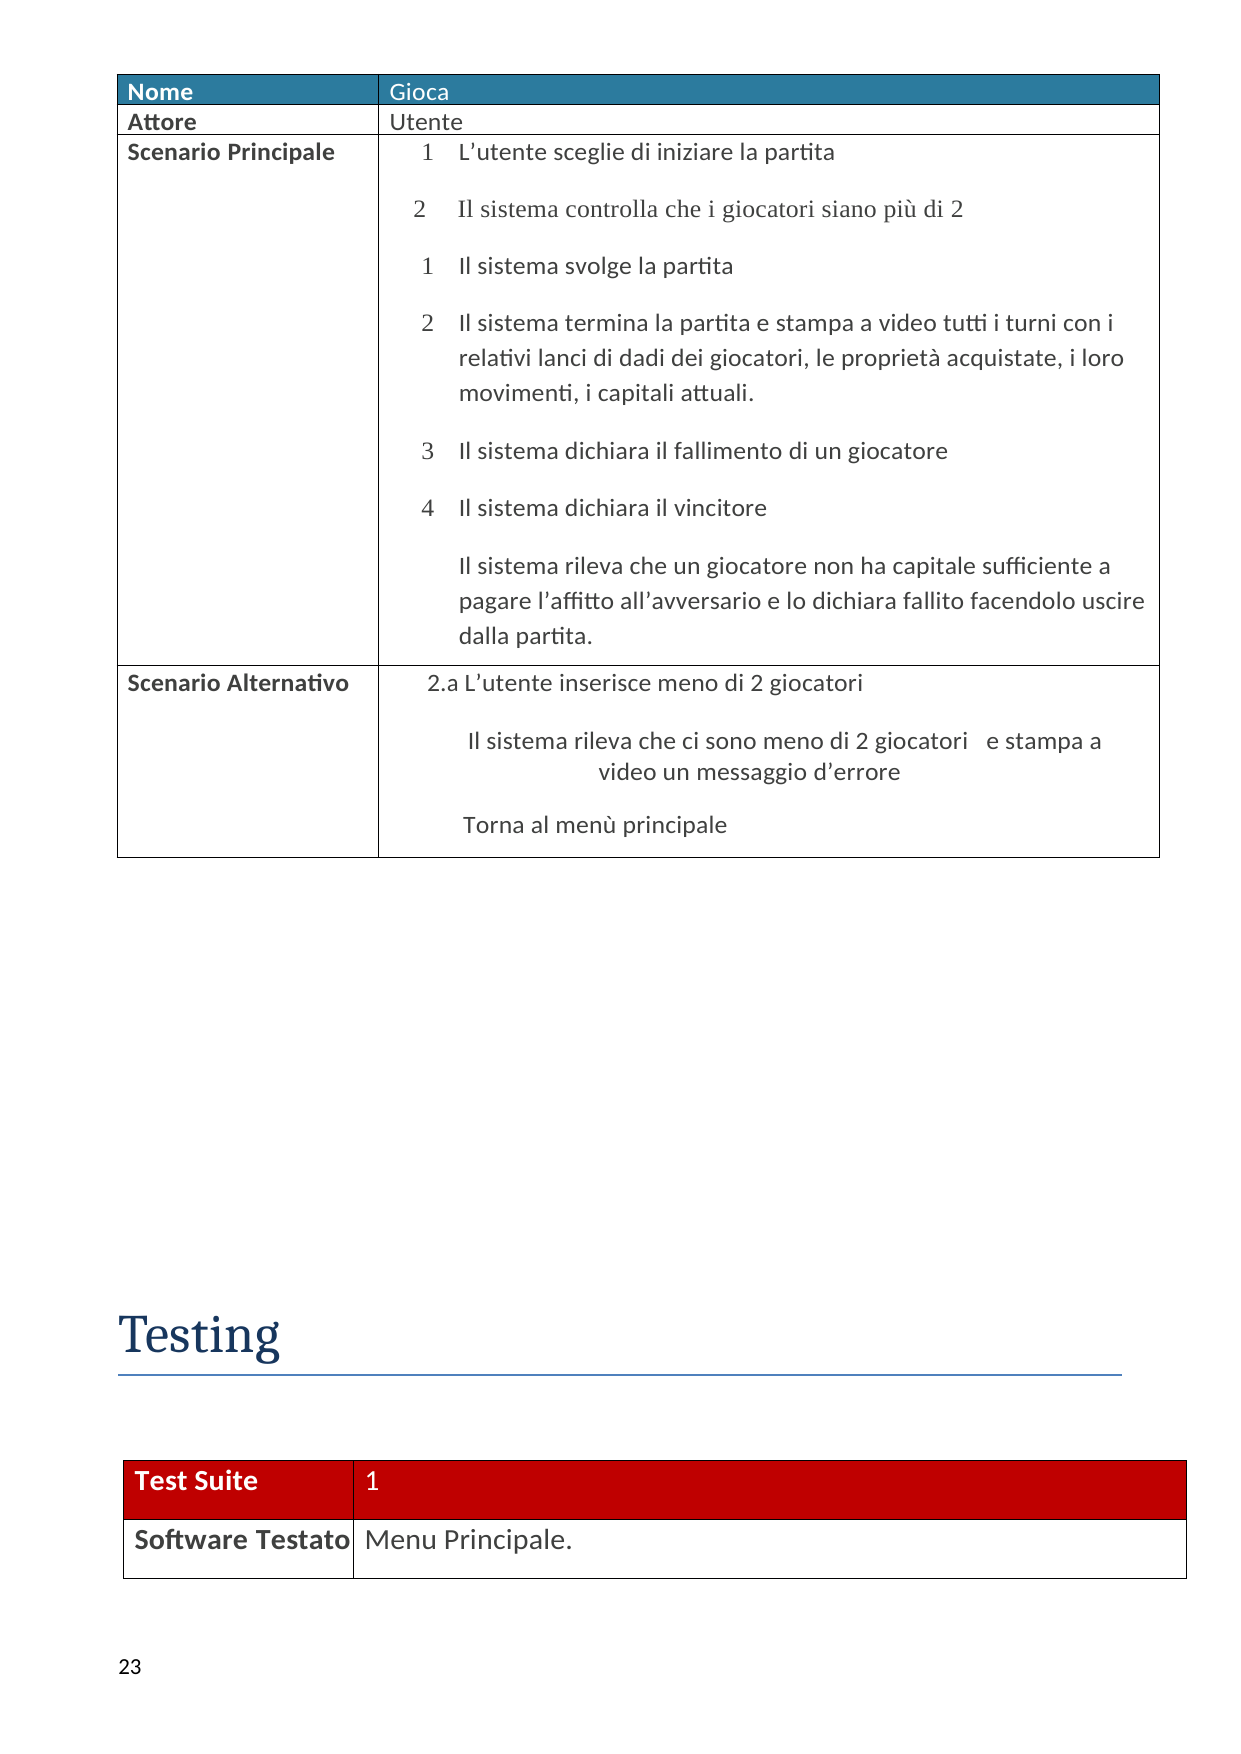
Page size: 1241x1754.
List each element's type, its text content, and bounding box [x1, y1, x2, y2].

table_header 1 [354, 1461, 1186, 1519]
table_header Gioca [379, 75, 1159, 104]
title Testing [118, 1303, 1122, 1374]
table_cell Attore [118, 105, 378, 134]
table_cell L’utente sceglie di iniziare la partita Il sistema controlla che i giocatori siano più di 2 Il sistema svolge la partita Il sistema termina la partita e stampa a video tutti i turni con i relativi lanci di dadi dei giocatori, le proprietà acquistate, i loro movimenti, i capitali attuali. Il sistema dichiara il fallimento di un giocatore Il sistema dichiara il vincitore Il sistema rileva che un giocatore non ha capitale sufficiente a pagare l’affitto all’avversario e lo dichiara fallito facendolo uscire dalla partita. [379, 135, 1159, 665]
table_cell Utente [379, 105, 1159, 134]
table_header Test Suite [124, 1461, 353, 1519]
table_header Nome [118, 75, 378, 104]
table_cell 2.a L’utente inserisce meno di 2 giocatori Il sistema rileva che ci sono meno di 2 giocatori e stampa a video un messaggio d’errore Torna al menù principale [379, 666, 1159, 857]
table_cell Scenario Alternativo [118, 666, 378, 857]
table_cell Scenario Principale [118, 135, 378, 665]
table_cell Menu Principale. [354, 1520, 1186, 1578]
table_cell Software Testato [124, 1520, 353, 1578]
